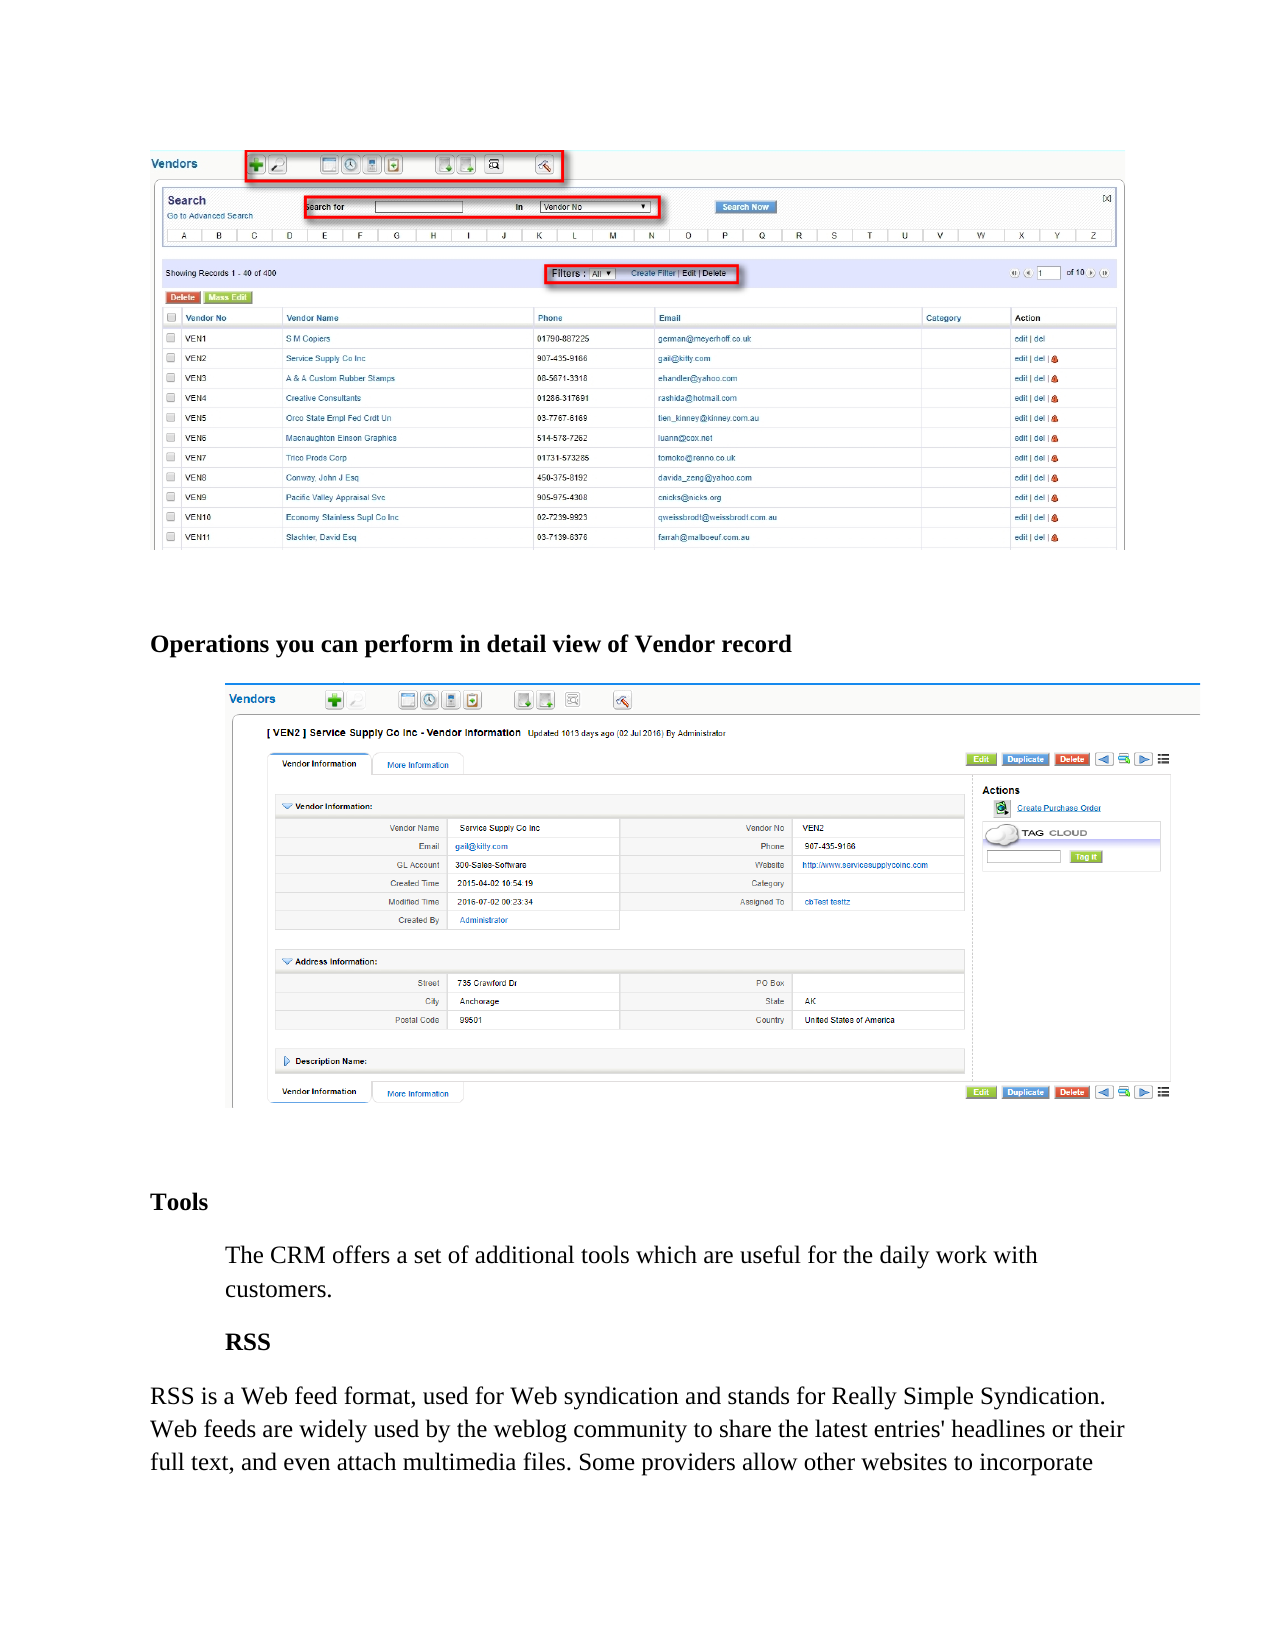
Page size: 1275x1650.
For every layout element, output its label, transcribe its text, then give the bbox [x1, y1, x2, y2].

picture [150, 150, 1125, 550]
text RSS is a Web feed format, used for Web syndication and stands for Really Simple Syndication. Web feeds are widely used by the weblog community to share the latest entries' headlines or their full text, and even attach multimedia files. Some providers allow other websites to incorporate [150, 1381, 1125, 1476]
text RSS [225, 1327, 1125, 1356]
text Operations you can perform in detail view of Vendor record [150, 629, 1125, 658]
picture [225, 682, 1200, 1108]
text Tools [150, 1187, 1125, 1216]
text The CRM offers a set of additional tools which are useful for the daily work with customers. [225, 1241, 1125, 1302]
